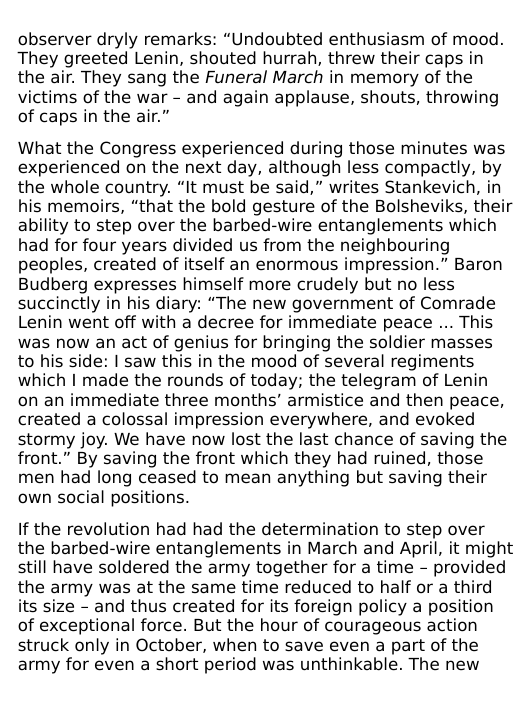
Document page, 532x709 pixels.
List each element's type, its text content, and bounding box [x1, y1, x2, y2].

text If the revolution had had the determination to step over the barbed-wire entanglements in March and April, it might still have soldered the army together for a time – provided the army was at the same time reduced to half or a third its size – and thus created for its foreign policy a position of exceptional force. But the hour of courageous action struck only in October, when to save even a part of the army for even a short period was unthinkable. The new [18, 519, 514, 674]
text observer dryly remarks: “Undoubted enthusiasm of mood. They greeted Lenin, shouted hurrah, threw their caps in the air. They sang the Funeral March in memory of the victims of the war – and again applause, shouts, throwing of caps in the air.” [18, 29, 514, 126]
text What the Congress experienced during those minutes was experienced on the next day, although less compactly, by the whole country. “It must be said,” writes Stankevich, in his memoirs, “that the bold gesture of the Bolsheviks, their ability to step over the barbed-wire entanglements which had for four years divided us from the neighbouring peoples, created of itself an enormous impression.” Baron Budberg expresses himself more crudely but no less succinctly in his diary: “The new government of Comrade Lenin went off with a decree for immediate peace ... This was now an act of genius for bringing the soldier masses to his side: I saw this in the mood of several regiments which I made the rounds of today; the telegram of Lenin on an immediate three months’ armistice and then peace, created a colossal impression everywhere, and evoked stormy joy. We have now lost the last chance of saving the front.” By saving the front which they had ruined, those men had long ceased to mean anything but saving their own social positions. [18, 139, 514, 507]
